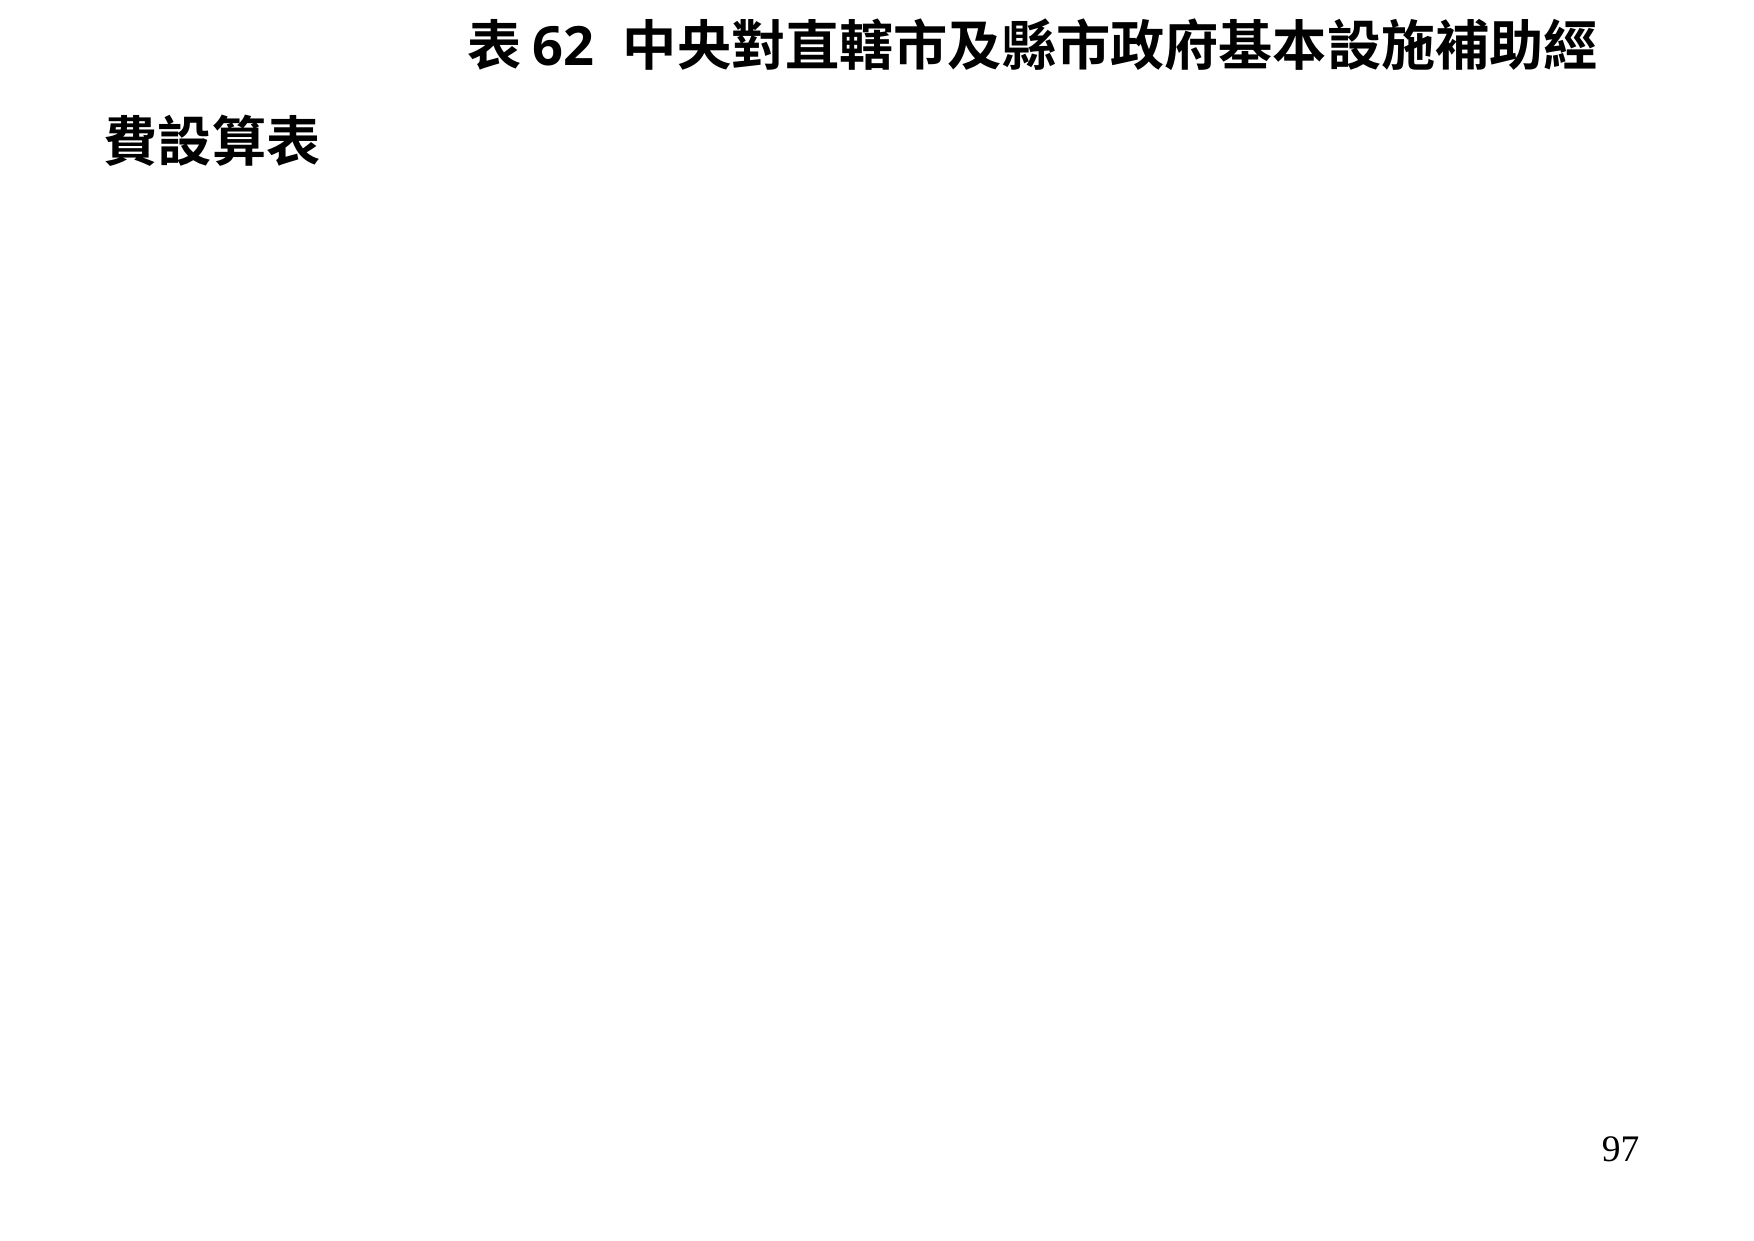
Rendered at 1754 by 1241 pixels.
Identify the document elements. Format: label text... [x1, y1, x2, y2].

text 表62 中央對直轄市及縣市政府基本設施補助經費設算表 [103, 1, 1639, 188]
